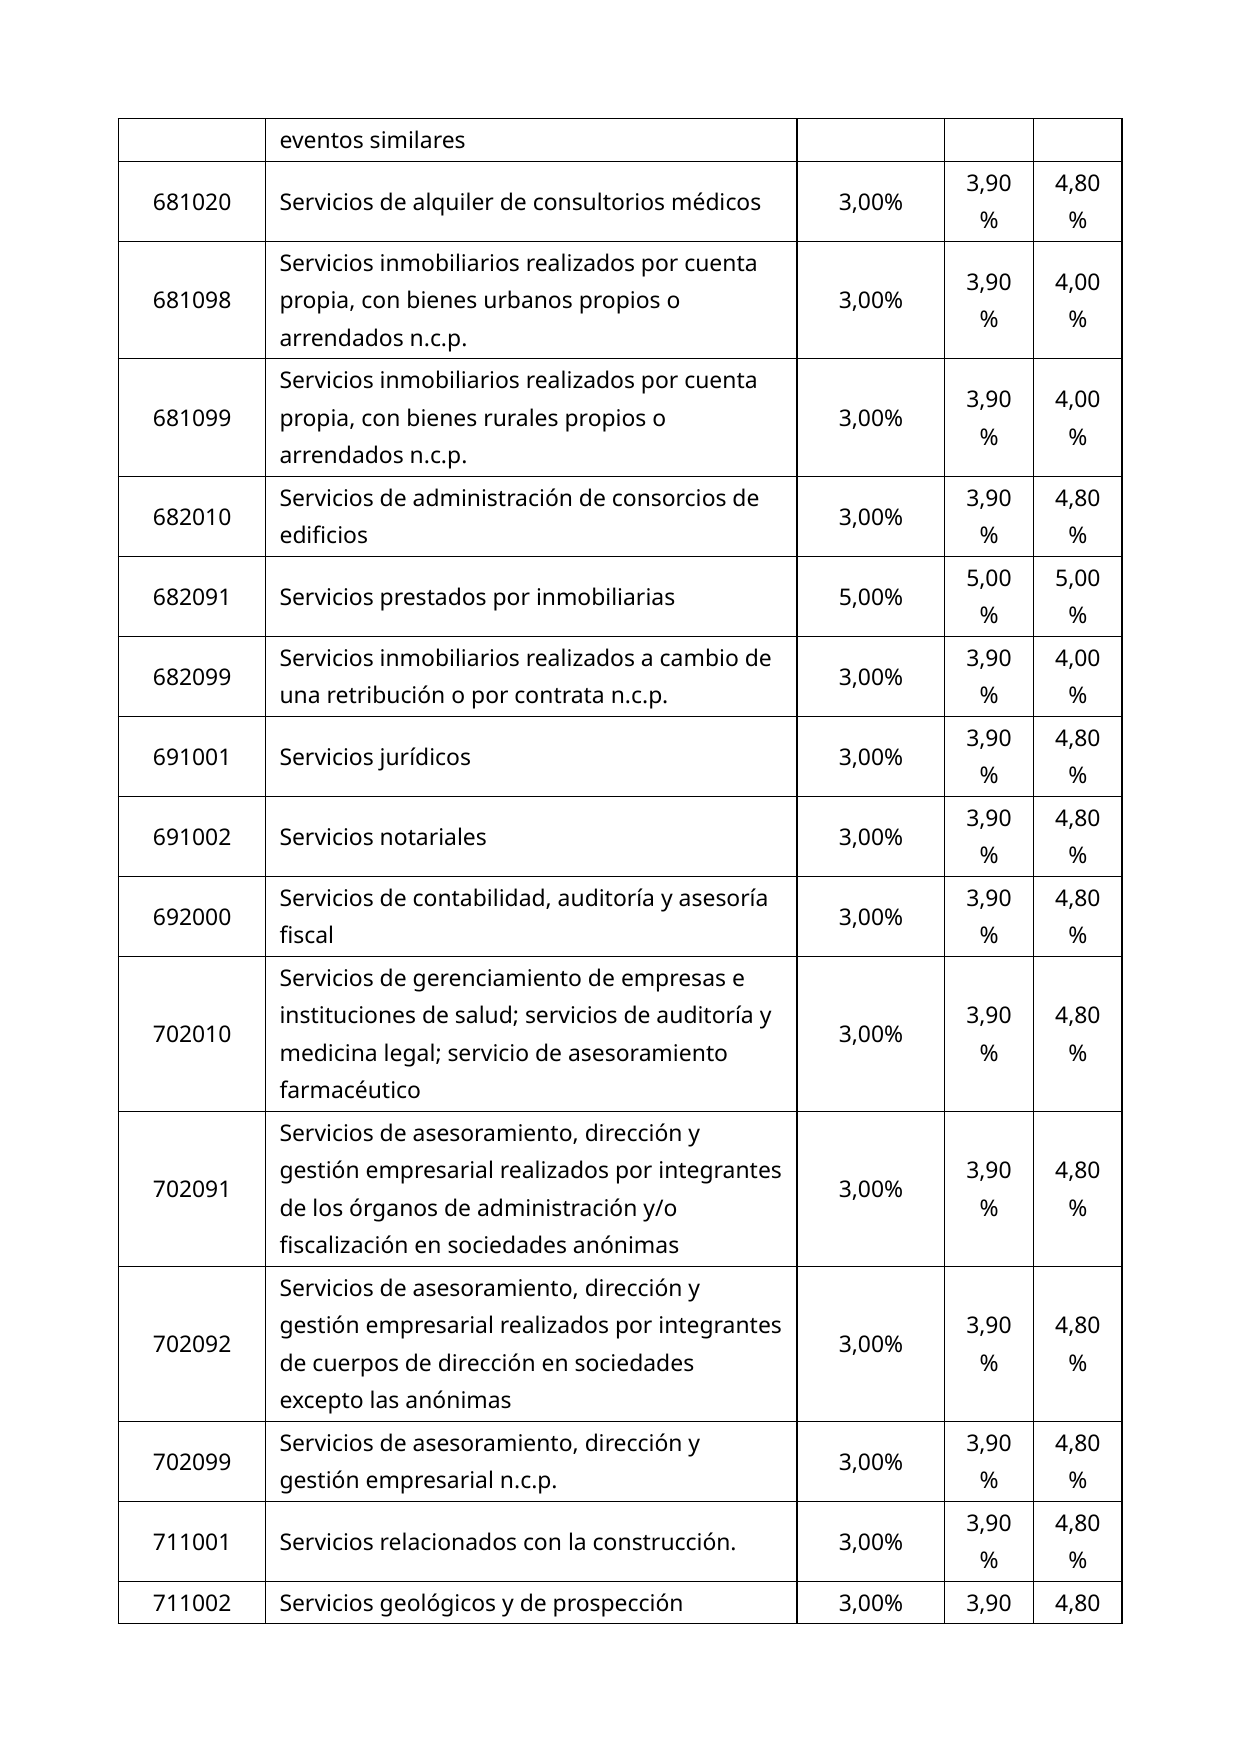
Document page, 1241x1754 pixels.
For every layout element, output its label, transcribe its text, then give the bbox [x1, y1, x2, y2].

table_cell 3,00% [798, 957, 944, 1111]
table_cell Servicios inmobiliarios realizados por cuenta propia, con bienes urbanos propios o arrendados n.c.p. [266, 242, 796, 358]
table_cell 3,00% [798, 1582, 944, 1623]
table_cell Servicios de contabilidad, auditoría y asesoría fiscal [266, 877, 796, 956]
table_cell 4,80% [1034, 797, 1121, 876]
table_cell 711001 [119, 1502, 265, 1581]
table_cell Servicios de administración de consorcios de edificios [266, 477, 796, 556]
table_cell 5,00% [798, 557, 944, 636]
table_cell 3,00% [798, 717, 944, 796]
table_cell 4,80% [1034, 1422, 1121, 1501]
table_cell 3,90 [945, 1582, 1033, 1623]
table_cell 3,90% [945, 877, 1033, 956]
table_cell 3,90% [945, 477, 1033, 556]
table_cell 3,90% [945, 957, 1033, 1111]
table_cell 682099 [119, 637, 265, 716]
table_cell Servicios inmobiliarios realizados a cambio de una retribución o por contrata n.c.p. [266, 637, 796, 716]
table_cell 4,80% [1034, 877, 1121, 956]
table_cell 3,00% [798, 1502, 944, 1581]
table_cell 682091 [119, 557, 265, 636]
table_cell Servicios inmobiliarios realizados por cuenta propia, con bienes rurales propios o arrendados n.c.p. [266, 359, 796, 476]
table_cell 4,80% [1034, 162, 1121, 241]
table_cell 3,00% [798, 1422, 944, 1501]
table_cell [1034, 119, 1121, 161]
table_cell 692000 [119, 877, 265, 956]
table_cell 681098 [119, 242, 265, 358]
table_cell Servicios de alquiler de consultorios médicos [266, 162, 796, 241]
table_cell 3,00% [798, 1267, 944, 1421]
table_cell 3,90% [945, 242, 1033, 358]
table_cell 3,90% [945, 1422, 1033, 1501]
table_cell Servicios de asesoramiento, dirección y gestión empresarial realizados por integrantes de los órganos de administración y/o fiscalización en sociedades anónimas [266, 1112, 796, 1266]
table_cell 682010 [119, 477, 265, 556]
table_cell 4,00% [1034, 242, 1121, 358]
table_cell eventos similares [266, 119, 796, 161]
table_cell Servicios notariales [266, 797, 796, 876]
table_cell [945, 119, 1033, 161]
table_cell 4,00% [1034, 359, 1121, 476]
table_cell Servicios de asesoramiento, dirección y gestión empresarial realizados por integrantes de cuerpos de dirección en sociedades excepto las anónimas [266, 1267, 796, 1421]
table_cell 4,80% [1034, 1267, 1121, 1421]
table_cell 4,80% [1034, 477, 1121, 556]
table_cell 702092 [119, 1267, 265, 1421]
table_cell 702091 [119, 1112, 265, 1266]
table_cell 4,00% [1034, 637, 1121, 716]
table_cell Servicios jurídicos [266, 717, 796, 796]
table_cell 702099 [119, 1422, 265, 1501]
table_cell 3,00% [798, 477, 944, 556]
table_cell 3,90% [945, 797, 1033, 876]
table_cell 691002 [119, 797, 265, 876]
table_cell 3,00% [798, 242, 944, 358]
table_cell 691001 [119, 717, 265, 796]
table_cell 3,00% [798, 162, 944, 241]
table_cell 4,80% [1034, 957, 1121, 1111]
table_cell 3,90% [945, 1267, 1033, 1421]
table_cell 3,90% [945, 637, 1033, 716]
table_cell 681099 [119, 359, 265, 476]
table_cell 3,00% [798, 359, 944, 476]
table_cell 4,80% [1034, 1112, 1121, 1266]
table_cell 4,80 [1034, 1582, 1121, 1623]
table_cell 3,90% [945, 1502, 1033, 1581]
table_cell 3,90% [945, 1112, 1033, 1266]
table_cell Servicios de asesoramiento, dirección y gestión empresarial n.c.p. [266, 1422, 796, 1501]
table_cell [119, 119, 265, 161]
table_cell 5,00% [1034, 557, 1121, 636]
table_cell 711002 [119, 1582, 265, 1623]
table_cell Servicios relacionados con la construcción. [266, 1502, 796, 1581]
table_cell 3,00% [798, 1112, 944, 1266]
table_cell 3,90% [945, 359, 1033, 476]
table_cell 4,80% [1034, 717, 1121, 796]
table_cell Servicios prestados por inmobiliarias [266, 557, 796, 636]
table_cell 681020 [119, 162, 265, 241]
table_cell 3,00% [798, 797, 944, 876]
table_cell 3,00% [798, 637, 944, 716]
table_cell 702010 [119, 957, 265, 1111]
table_cell 3,90% [945, 162, 1033, 241]
table_cell [798, 119, 944, 161]
table_cell 3,00% [798, 877, 944, 956]
table_cell 4,80% [1034, 1502, 1121, 1581]
table_cell 3,90% [945, 717, 1033, 796]
table_cell Servicios geológicos y de prospección [266, 1582, 796, 1623]
table_cell 5,00% [945, 557, 1033, 636]
table_cell Servicios de gerenciamiento de empresas e instituciones de salud; servicios de auditoría y medicina legal; servicio de asesoramiento farmacéutico [266, 957, 796, 1111]
